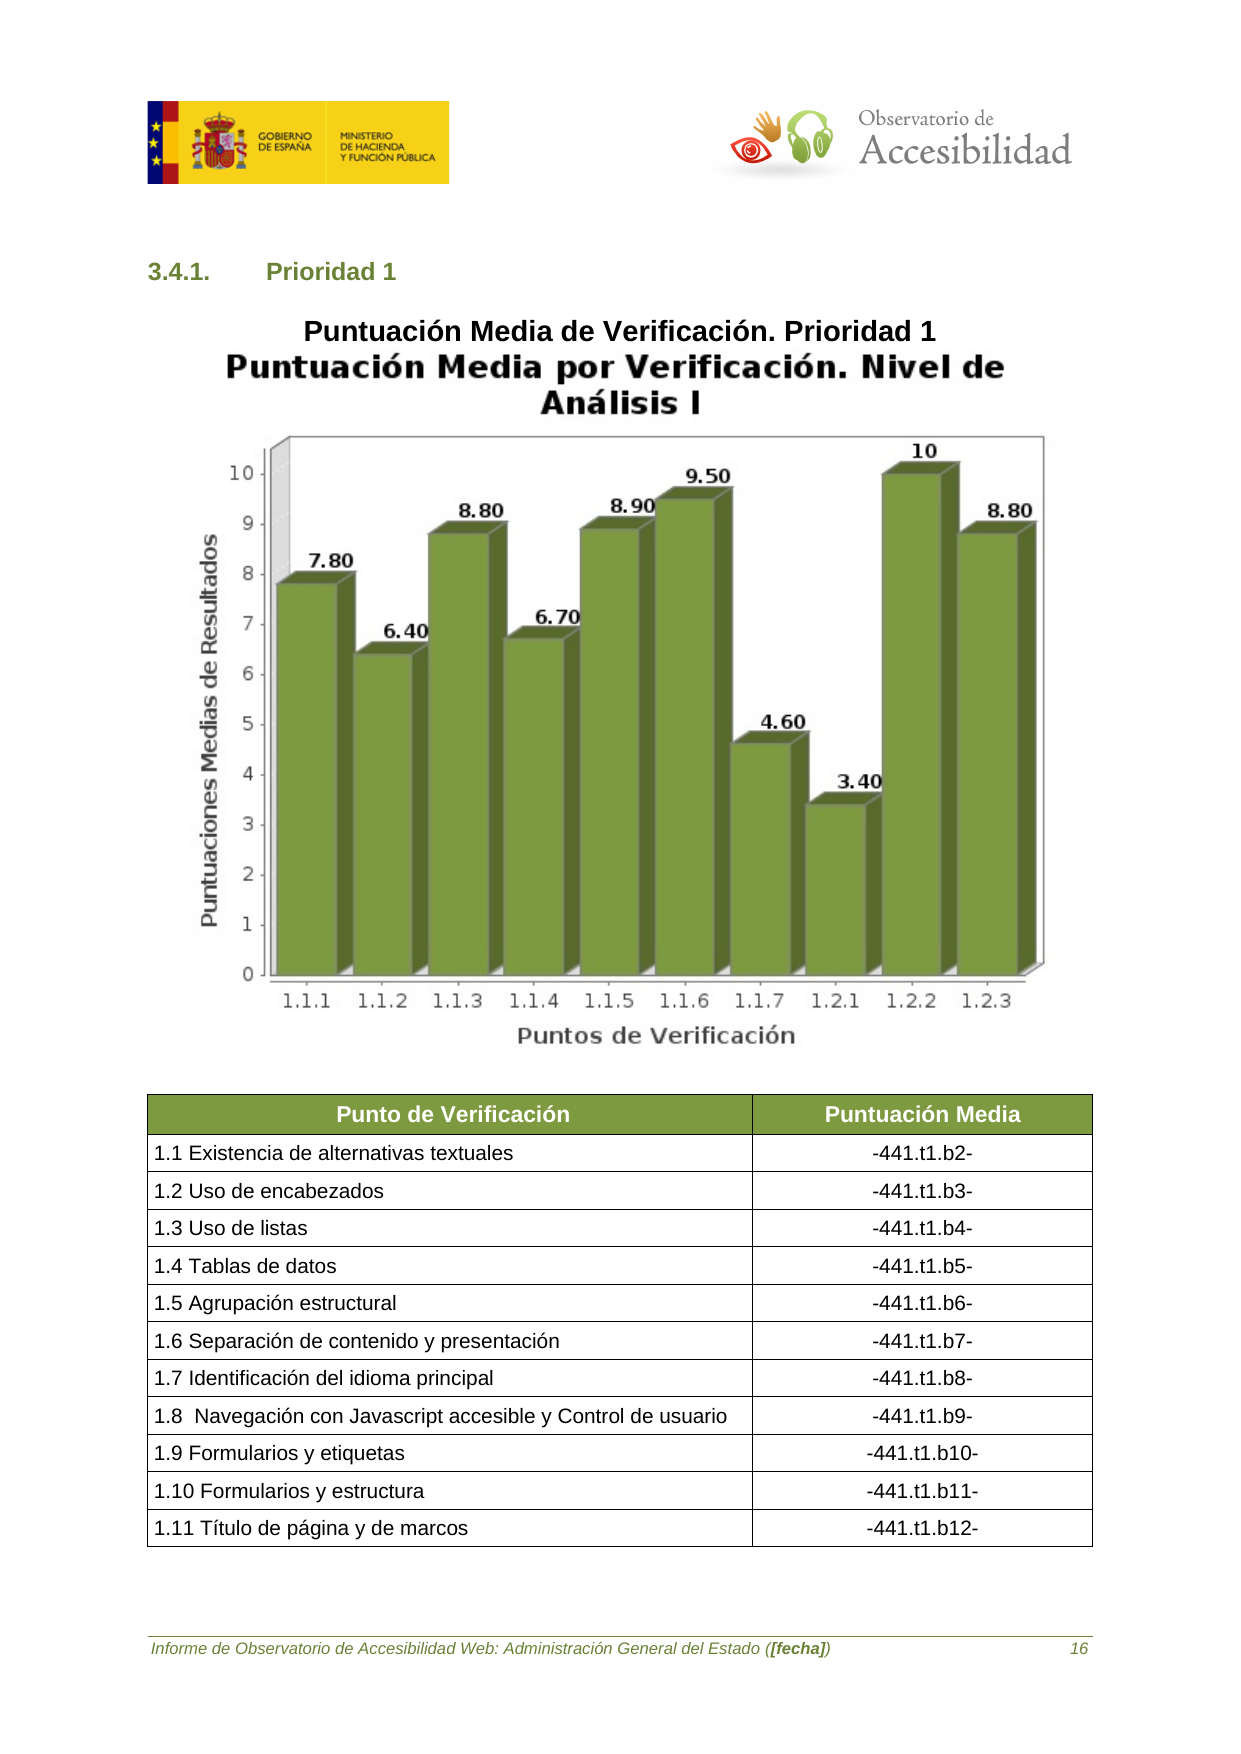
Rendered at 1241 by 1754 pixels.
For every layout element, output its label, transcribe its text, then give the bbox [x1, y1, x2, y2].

table_header Puntuación Media [753, 1095, 1092, 1134]
table_cell -441.t1.b11- [753, 1472, 1092, 1509]
picture [710, 101, 1086, 184]
table_cell -441.t1.b9- [753, 1397, 1092, 1434]
subtitle Prioridad 1 [148, 257, 1092, 286]
table_cell -441.t1.b4- [753, 1210, 1092, 1246]
table_cell 1.11 Título de página y de marcos [148, 1510, 752, 1546]
table_cell -441.t1.b7- [753, 1322, 1092, 1359]
table_cell -441.t1.b6- [753, 1285, 1092, 1321]
table_cell 1.8 Navegación con Javascript accesible y Control de usuario [148, 1397, 752, 1434]
table_cell -441.t1.b5- [753, 1247, 1092, 1284]
table_header Punto de Verificación [148, 1095, 752, 1134]
table_cell 1.2 Uso de encabezados [148, 1172, 752, 1209]
table_cell -441.t1.b12- [753, 1510, 1092, 1546]
picture [147, 101, 450, 184]
table_cell 1.7 Identificación del idioma principal [148, 1360, 752, 1396]
table_cell -441.t1.b10- [753, 1435, 1092, 1471]
table_cell 1.5 Agrupación estructural [148, 1285, 752, 1321]
text Puntuación Media de Verificación. Prioridad 1 [148, 314, 1092, 347]
table_cell 1.9 Formularios y etiquetas [148, 1435, 752, 1471]
table_cell 1.3 Uso de listas [148, 1210, 752, 1246]
table_cell -441.t1.b8- [753, 1360, 1092, 1396]
table_cell 1.10 Formularios y estructura [148, 1472, 752, 1509]
table_cell 1.1 Existencia de alternativas textuales [148, 1135, 752, 1171]
table_cell 1.4 Tablas de datos [148, 1247, 752, 1284]
table_cell -441.t1.b2- [753, 1135, 1092, 1171]
table_cell 1.6 Separación de contenido y presentación [148, 1322, 752, 1359]
table_cell -441.t1.b3- [753, 1172, 1092, 1209]
picture [178, 347, 1062, 1058]
